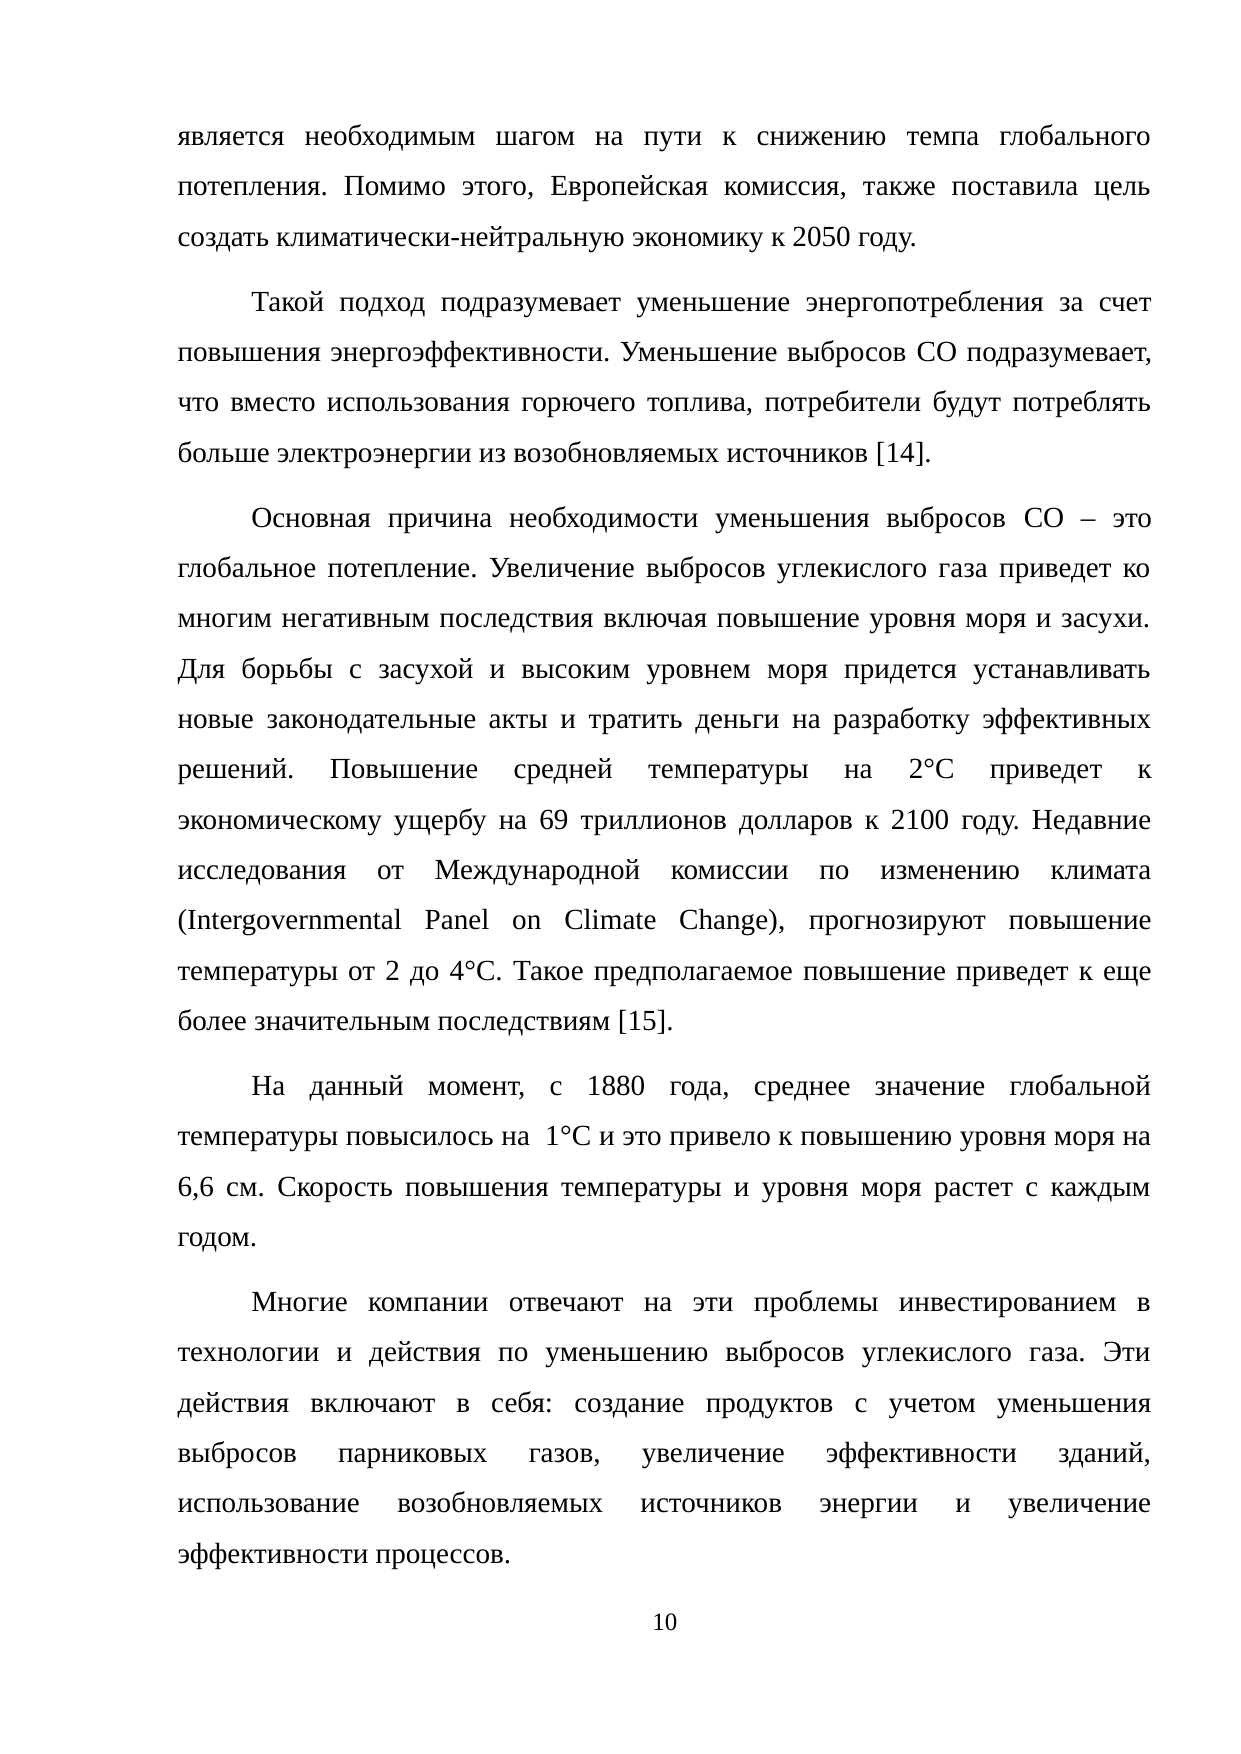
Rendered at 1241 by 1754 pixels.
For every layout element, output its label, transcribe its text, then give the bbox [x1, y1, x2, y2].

text является необходимым шагом на пути к снижению темпа глобального потепления. Помимо этого, Европейская комиссия, также поставила цель создать климатически-нейтральную экономику к 2050 году. [177, 118, 1152, 252]
text Такой подход подразумевает уменьшение энергопотребления за счет повышения энергоэффективности. Уменьшение выбросов CO подразумевает, что вместо использования горючего топлива, потребители будут потреблять больше электроэнергии из возобновляемых источников [14]. [177, 284, 1152, 468]
text На данный момент, с 1880 года, среднее значение глобальной температуры повысилось на 1°C и это привело к повышению уровня моря на 6,6 см. Скорость повышения температуры и уровня моря растет с каждым годом. [177, 1068, 1152, 1253]
text Основная причина необходимости уменьшения выбросов CO – это глобальное потепление. Увеличение выбросов углекислого газа приведет ко многим негативным последствия включая повышение уровня моря и засухи. Для борьбы с засухой и высоким уровнем моря придется устанавливать новые законодательные акты и тратить деньги на разработку эффективных решений. Повышение средней температуры на 2°C приведет к экономическому ущербу на 69 триллионов долларов к 2100 году. Недавние исследования от Международной комиссии по изменению климата (Intergovernmental Panel on Climate Change), прогнозируют повышение температуры от 2 до 4°C. Такое предполагаемое повышение приведет к еще более значительным последствиям [15]. [177, 500, 1152, 1037]
text Многие компании отвечают на эти проблемы инвестированием в технологии и действия по уменьшению выбросов углекислого газа. Эти действия включают в себя: создание продуктов с учетом уменьшения выбросов парниковых газов, увеличение эффективности зданий, использование возобновляемых источников энергии и увеличение эффективности процессов. [177, 1284, 1152, 1569]
